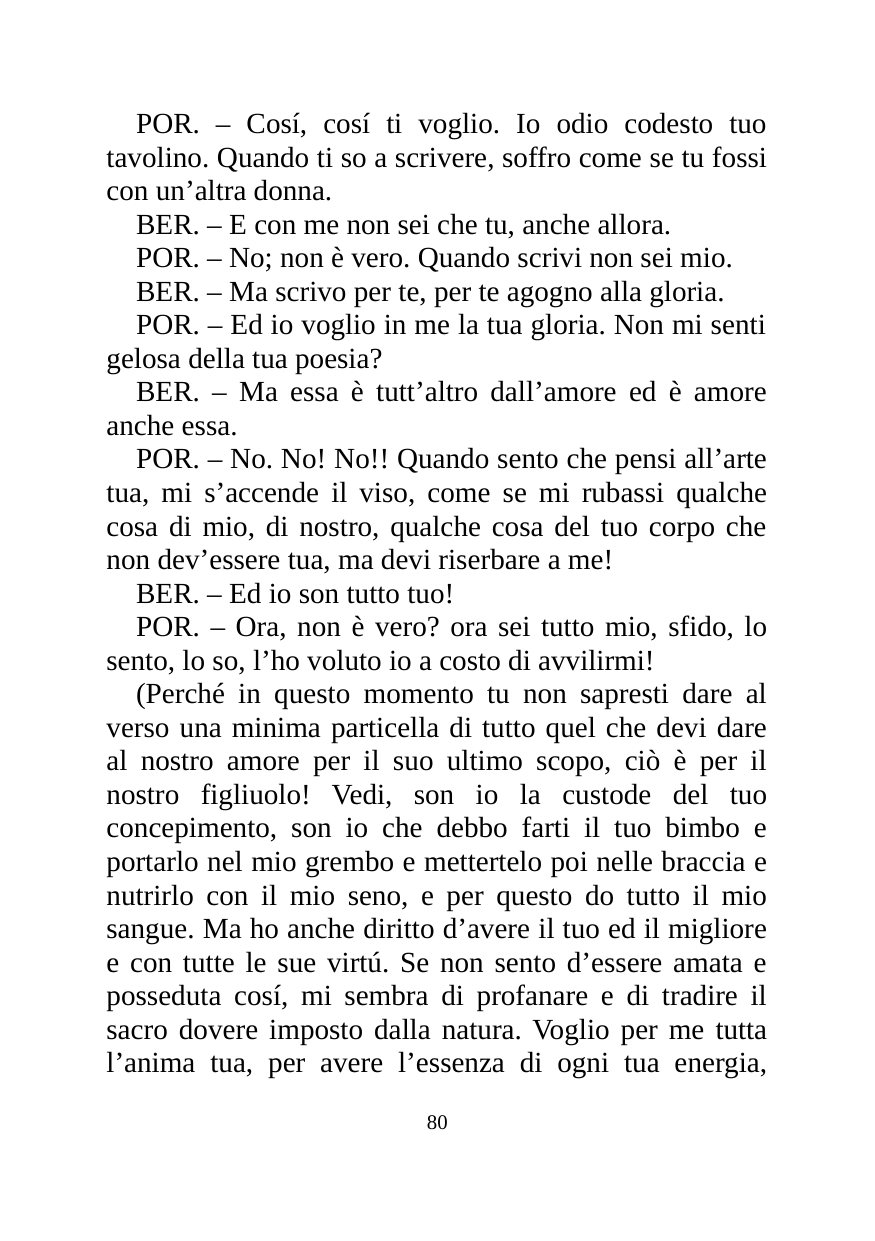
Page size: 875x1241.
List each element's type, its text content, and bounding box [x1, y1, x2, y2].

text BER. – Ma essa è tutt’altro dall’amore ed è amore anche essa. [106, 374, 768, 442]
text (Perché in questo momento tu non sapresti dare al verso una minima particella di tutto quel che devi dare al nostro amore per il suo ultimo scopo, ciò è per il nostro figliuolo! Vedi, son io la custode del tuo concepimento, son io che debbo farti il tuo bimbo e portarlo nel mio grembo e mettertelo poi nelle braccia e nutrirlo con il mio seno, e per questo do tutto il mio sangue. Ma ho anche diritto d’avere il tuo ed il migliore e con tutte le sue virtú. Se non sento d’essere amata e posseduta cosí, mi sembra di profanare e di tradire il sacro dovere imposto dalla natura. Voglio per me tutta l’anima tua, per avere l’essenza di ogni tua energia, [106, 676, 768, 1079]
text BER. – Ma scrivo per te, per te agogno alla gloria. [106, 274, 768, 307]
text POR. – No; non è vero. Quando scrivi non sei mio. [106, 240, 768, 274]
text BER. – Ed io son tutto tuo! [106, 576, 768, 609]
text POR. – Ora, non è vero? ora sei tutto mio, sfido, lo sento, lo so, l’ho voluto io a costo di avvilirmi! [106, 609, 768, 676]
text POR. – Ed io voglio in me la tua gloria. Non mi senti gelosa della tua poesia? [106, 307, 768, 374]
text POR. – Cosí, cosí ti voglio. Io odio codesto tuo tavolino. Quando ti so a scrivere, soffro come se tu fossi con un’altra donna. [106, 106, 768, 207]
text BER. – E con me non sei che tu, anche allora. [106, 207, 768, 240]
text POR. – No. No! No!! Quando sento che pensi all’arte tua, mi s’accende il viso, come se mi rubassi qualche cosa di mio, di nostro, qualche cosa del tuo corpo che non dev’essere tua, ma devi riserbare a me! [106, 442, 768, 576]
